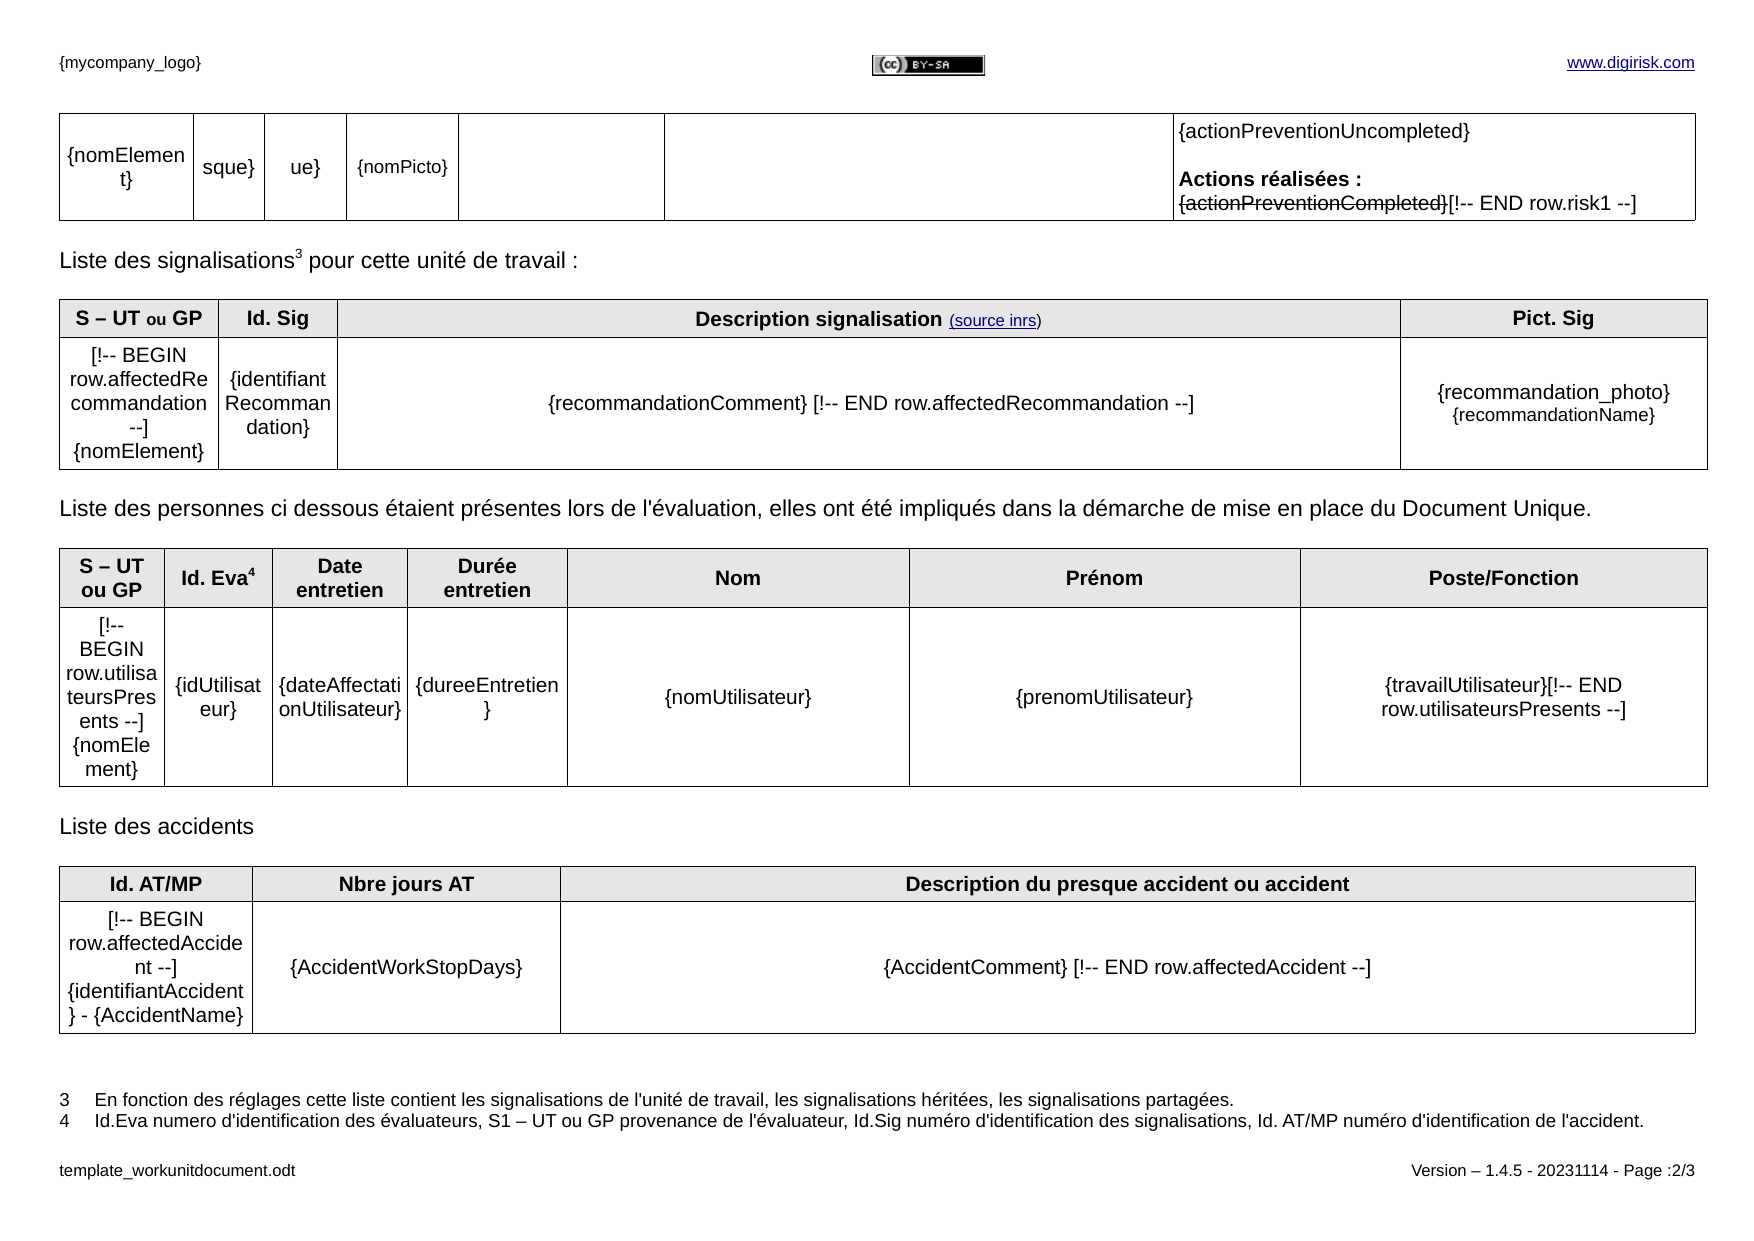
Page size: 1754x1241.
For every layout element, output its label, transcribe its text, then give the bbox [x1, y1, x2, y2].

table_header Date entretien [273, 549, 407, 607]
table_cell sque} [194, 114, 264, 220]
text Liste des personnes ci dessous étaient présentes lors de l'évaluation, elles ont été impliqués dans la démarche de mise en place du Document Unique. [59, 495, 1695, 521]
table_header Description du presque accident ou accident [561, 867, 1695, 901]
table_header Pict. Sig [1401, 300, 1707, 337]
table_header Id. AT/MP [60, 867, 252, 901]
table_cell {AccidentComment} [!-- END row.affectedAccident --] [561, 902, 1695, 1032]
table_header Id. Eva [165, 549, 272, 607]
table_header Durée entretien [408, 549, 567, 607]
table_header Prénom [910, 549, 1300, 607]
picture [872, 55, 986, 76]
table_cell {AccidentWorkStopDays} [253, 902, 560, 1032]
table_header S – UT ou GP [60, 300, 218, 337]
table_cell {prenomUtilisateur} [910, 608, 1300, 786]
table_header Id. Sig [219, 300, 337, 337]
table_cell [!-- BEGIN row.utilisateursPresents --]{nomElement} [60, 608, 164, 786]
table_cell {nomPicto} [347, 114, 458, 220]
text Liste des accidents [59, 813, 1695, 839]
table_cell {travailUtilisateur}[!-- END row.utilisateursPresents --] [1301, 608, 1707, 786]
table_header Poste/Fonction [1301, 549, 1707, 607]
table_header Nom [568, 549, 909, 607]
table_cell {recommandation_photo} {recommandationName} [1401, 338, 1707, 468]
table_cell [!-- BEGIN row.affectedRecommandation --]{nomElement} [60, 338, 218, 468]
table_header Description signalisation (source inrs) [338, 300, 1400, 337]
table_header Nbre jours AT [253, 867, 560, 901]
table_cell [665, 114, 1173, 220]
table_cell {nomElement} [60, 114, 193, 220]
table_cell [459, 114, 664, 220]
table_cell [!-- BEGIN row.affectedAccident --]{identifiantAccident} - {AccidentName} [60, 902, 252, 1032]
table_cell {nomUtilisateur} [568, 608, 909, 786]
table_cell {actionPreventionUncompleted} Actions réalisées : {actionPreventionCompleted}[!-- END row.risk1 --] [1174, 114, 1695, 220]
table_header S – UT ou GP [60, 549, 164, 607]
table_cell {dureeEntretien} [408, 608, 567, 786]
table_cell {identifiantRecommandation} [219, 338, 337, 468]
text En fonction des réglages cette liste contient les signalisations de l'unité de travail, les signalisations héritées, les signalisations partagées. [59, 1088, 1695, 1110]
table_cell ue} [265, 114, 346, 220]
table_cell {dateAffectationUtilisateur} [273, 608, 407, 786]
table_cell {idUtilisateur} [165, 608, 272, 786]
table_cell {recommandationComment} [!-- END row.affectedRecommandation --] [338, 338, 1400, 468]
text Liste des signalisations pour cette unité de travail : [59, 247, 1695, 273]
